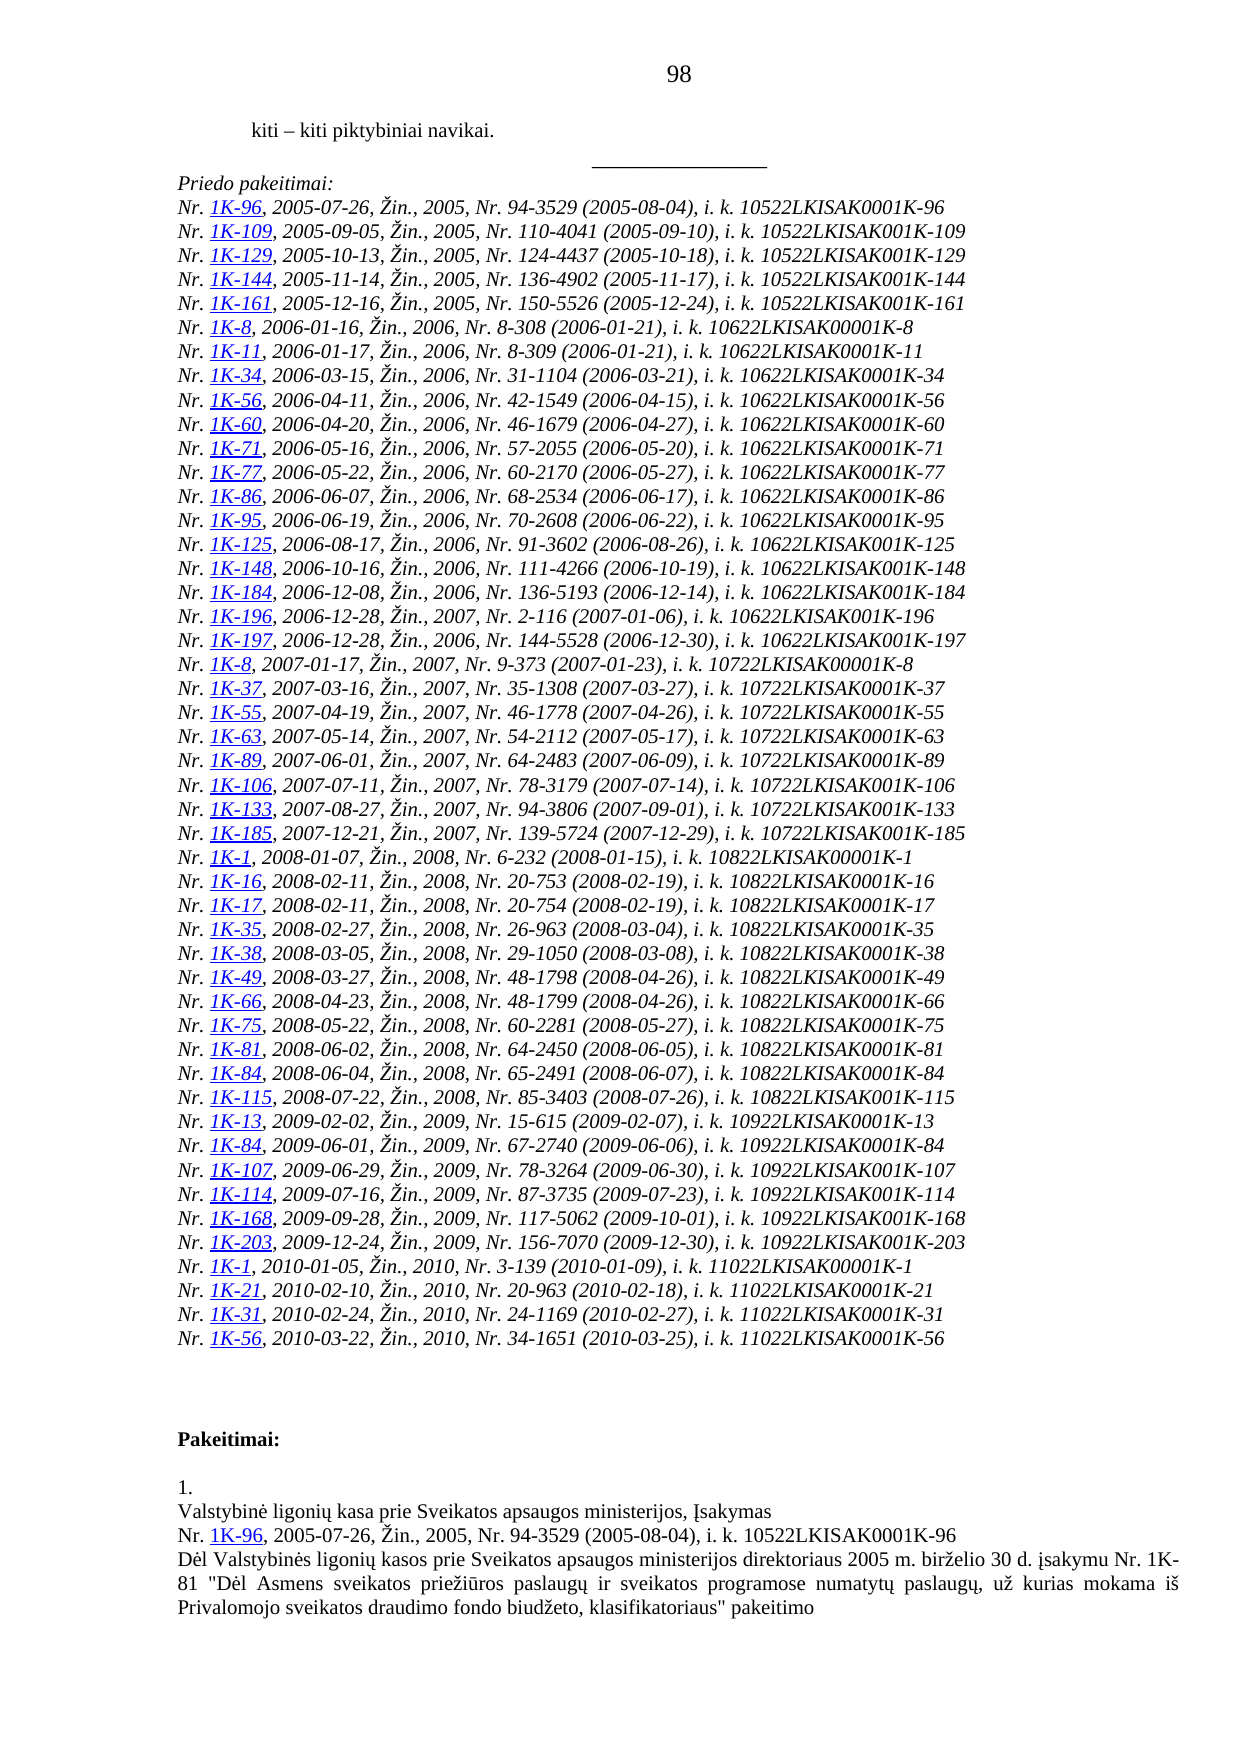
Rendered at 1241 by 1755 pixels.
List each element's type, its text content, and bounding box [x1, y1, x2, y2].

text Nr. 1K-84, 2009-06-01, Žin., 2009, Nr. 67-2740 (2009-06-06), i. k. 10922LKISAK0001K-84 [177, 1133, 1181, 1157]
text Nr. 1K-75, 2008-05-22, Žin., 2008, Nr. 60-2281 (2008-05-27), i. k. 10822LKISAK0001K-75 [177, 1013, 1181, 1037]
text Nr. 1K-71, 2006-05-16, Žin., 2006, Nr. 57-2055 (2006-05-20), i. k. 10622LKISAK0001K-71 [177, 436, 1181, 460]
text Priedo pakeitimai: [177, 171, 1181, 195]
text Nr. 1K-60, 2006-04-20, Žin., 2006, Nr. 46-1679 (2006-04-27), i. k. 10622LKISAK0001K-60 [177, 412, 1181, 436]
text ______________ [177, 142, 1181, 171]
text Nr. 1K-37, 2007-03-16, Žin., 2007, Nr. 35-1308 (2007-03-27), i. k. 10722LKISAK0001K-37 [177, 676, 1181, 700]
text Nr. 1K-148, 2006-10-16, Žin., 2006, Nr. 111-4266 (2006-10-19), i. k. 10622LKISAK001K-148 [177, 556, 1181, 580]
text Nr. 1K-56, 2010-03-22, Žin., 2010, Nr. 34-1651 (2010-03-25), i. k. 11022LKISAK0001K-56 [177, 1326, 1181, 1350]
text Nr. 1K-133, 2007-08-27, Žin., 2007, Nr. 94-3806 (2007-09-01), i. k. 10722LKISAK001K-133 [177, 797, 1181, 821]
text Nr. 1K-21, 2010-02-10, Žin., 2010, Nr. 20-963 (2010-02-18), i. k. 11022LKISAK0001K-21 [177, 1278, 1181, 1302]
text Nr. 1K-63, 2007-05-14, Žin., 2007, Nr. 54-2112 (2007-05-17), i. k. 10722LKISAK0001K-63 [177, 724, 1181, 748]
text Nr. 1K-114, 2009-07-16, Žin., 2009, Nr. 87-3735 (2009-07-23), i. k. 10922LKISAK001K-114 [177, 1182, 1181, 1206]
text Nr. 1K-55, 2007-04-19, Žin., 2007, Nr. 46-1778 (2007-04-26), i. k. 10722LKISAK0001K-55 [177, 700, 1181, 724]
text Nr. 1K-144, 2005-11-14, Žin., 2005, Nr. 136-4902 (2005-11-17), i. k. 10522LKISAK001K-144 [177, 267, 1181, 291]
text Nr. 1K-38, 2008-03-05, Žin., 2008, Nr. 29-1050 (2008-03-08), i. k. 10822LKISAK0001K-38 [177, 941, 1181, 965]
text Nr. 1K-196, 2006-12-28, Žin., 2007, Nr. 2-116 (2007-01-06), i. k. 10622LKISAK001K-196 [177, 604, 1181, 628]
text Nr. 1K-203, 2009-12-24, Žin., 2009, Nr. 156-7070 (2009-12-30), i. k. 10922LKISAK001K-203 [177, 1230, 1181, 1254]
text Nr. 1K-115, 2008-07-22, Žin., 2008, Nr. 85-3403 (2008-07-26), i. k. 10822LKISAK001K-115 [177, 1085, 1181, 1109]
text Nr. 1K-56, 2006-04-11, Žin., 2006, Nr. 42-1549 (2006-04-15), i. k. 10622LKISAK0001K-56 [177, 387, 1181, 412]
text Nr. 1K-168, 2009-09-28, Žin., 2009, Nr. 117-5062 (2009-10-01), i. k. 10922LKISAK001K-168 [177, 1206, 1181, 1230]
text Nr. 1K-96, 2005-07-26, Žin., 2005, Nr. 94-3529 (2005-08-04), i. k. 10522LKISAK0001K-96 [177, 195, 1181, 219]
text Nr. 1K-35, 2008-02-27, Žin., 2008, Nr. 26-963 (2008-03-04), i. k. 10822LKISAK0001K-35 [177, 917, 1181, 941]
text Nr. 1K-66, 2008-04-23, Žin., 2008, Nr. 48-1799 (2008-04-26), i. k. 10822LKISAK0001K-66 [177, 989, 1181, 1013]
text Nr. 1K-77, 2006-05-22, Žin., 2006, Nr. 60-2170 (2006-05-27), i. k. 10622LKISAK0001K-77 [177, 460, 1181, 484]
text Nr. 1K-1, 2008-01-07, Žin., 2008, Nr. 6-232 (2008-01-15), i. k. 10822LKISAK00001K-1 [177, 845, 1181, 869]
text Nr. 1K-8, 2007-01-17, Žin., 2007, Nr. 9-373 (2007-01-23), i. k. 10722LKISAK00001K-8 [177, 652, 1181, 676]
text Nr. 1K-125, 2006-08-17, Žin., 2006, Nr. 91-3602 (2006-08-26), i. k. 10622LKISAK001K-125 [177, 532, 1181, 556]
text Nr. 1K-86, 2006-06-07, Žin., 2006, Nr. 68-2534 (2006-06-17), i. k. 10622LKISAK0001K-86 [177, 484, 1181, 508]
text Dėl Valstybinės ligonių kasos prie Sveikatos apsaugos ministerijos direktoriaus 2005 m. birželio 30 d. įsakymu Nr. 1K-81 "Dėl Asmens sveikatos priežiūros paslaugų ir sveikatos programose numatytų paslaugų, už kurias mokama iš Privalomojo sveikatos draudimo fondo biudžeto, klasifikatoriaus" pakeitimo [177, 1547, 1181, 1619]
text Nr. 1K-1, 2010-01-05, Žin., 2010, Nr. 3-139 (2010-01-09), i. k. 11022LKISAK00001K-1 [177, 1254, 1181, 1278]
text kiti – kiti piktybiniai navikai. [177, 118, 1181, 142]
text Nr. 1K-89, 2007-06-01, Žin., 2007, Nr. 64-2483 (2007-06-09), i. k. 10722LKISAK0001K-89 [177, 748, 1181, 772]
text Nr. 1K-13, 2009-02-02, Žin., 2009, Nr. 15-615 (2009-02-07), i. k. 10922LKISAK0001K-13 [177, 1109, 1181, 1133]
text Pakeitimai: [177, 1427, 1181, 1451]
text Nr. 1K-84, 2008-06-04, Žin., 2008, Nr. 65-2491 (2008-06-07), i. k. 10822LKISAK0001K-84 [177, 1061, 1181, 1085]
text 1. [177, 1475, 1181, 1499]
text Nr. 1K-129, 2005-10-13, Žin., 2005, Nr. 124-4437 (2005-10-18), i. k. 10522LKISAK001K-129 [177, 243, 1181, 267]
text Nr. 1K-34, 2006-03-15, Žin., 2006, Nr. 31-1104 (2006-03-21), i. k. 10622LKISAK0001K-34 [177, 363, 1181, 387]
text Nr. 1K-197, 2006-12-28, Žin., 2006, Nr. 144-5528 (2006-12-30), i. k. 10622LKISAK001K-197 [177, 628, 1181, 652]
text Nr. 1K-109, 2005-09-05, Žin., 2005, Nr. 110-4041 (2005-09-10), i. k. 10522LKISAK001K-109 [177, 219, 1181, 243]
text Nr. 1K-107, 2009-06-29, Žin., 2009, Nr. 78-3264 (2009-06-30), i. k. 10922LKISAK001K-107 [177, 1157, 1181, 1182]
text Nr. 1K-106, 2007-07-11, Žin., 2007, Nr. 78-3179 (2007-07-14), i. k. 10722LKISAK001K-106 [177, 772, 1181, 797]
text Nr. 1K-49, 2008-03-27, Žin., 2008, Nr. 48-1798 (2008-04-26), i. k. 10822LKISAK0001K-49 [177, 965, 1181, 989]
text Nr. 1K-161, 2005-12-16, Žin., 2005, Nr. 150-5526 (2005-12-24), i. k. 10522LKISAK001K-161 [177, 291, 1181, 315]
text Nr. 1K-184, 2006-12-08, Žin., 2006, Nr. 136-5193 (2006-12-14), i. k. 10622LKISAK001K-184 [177, 580, 1181, 604]
text Nr. 1K-96, 2005-07-26, Žin., 2005, Nr. 94-3529 (2005-08-04), i. k. 10522LKISAK0001K-96 [177, 1523, 1181, 1547]
text Nr. 1K-11, 2006-01-17, Žin., 2006, Nr. 8-309 (2006-01-21), i. k. 10622LKISAK0001K-11 [177, 339, 1181, 363]
text Nr. 1K-31, 2010-02-24, Žin., 2010, Nr. 24-1169 (2010-02-27), i. k. 11022LKISAK0001K-31 [177, 1302, 1181, 1326]
text Nr. 1K-185, 2007-12-21, Žin., 2007, Nr. 139-5724 (2007-12-29), i. k. 10722LKISAK001K-185 [177, 821, 1181, 845]
text Nr. 1K-95, 2006-06-19, Žin., 2006, Nr. 70-2608 (2006-06-22), i. k. 10622LKISAK0001K-95 [177, 508, 1181, 532]
text Nr. 1K-8, 2006-01-16, Žin., 2006, Nr. 8-308 (2006-01-21), i. k. 10622LKISAK00001K-8 [177, 315, 1181, 339]
text Nr. 1K-81, 2008-06-02, Žin., 2008, Nr. 64-2450 (2008-06-05), i. k. 10822LKISAK0001K-81 [177, 1037, 1181, 1061]
text Valstybinė ligonių kasa prie Sveikatos apsaugos ministerijos, Įsakymas [177, 1499, 1181, 1523]
text Nr. 1K-16, 2008-02-11, Žin., 2008, Nr. 20-753 (2008-02-19), i. k. 10822LKISAK0001K-16 [177, 869, 1181, 893]
text Nr. 1K-17, 2008-02-11, Žin., 2008, Nr. 20-754 (2008-02-19), i. k. 10822LKISAK0001K-17 [177, 893, 1181, 917]
